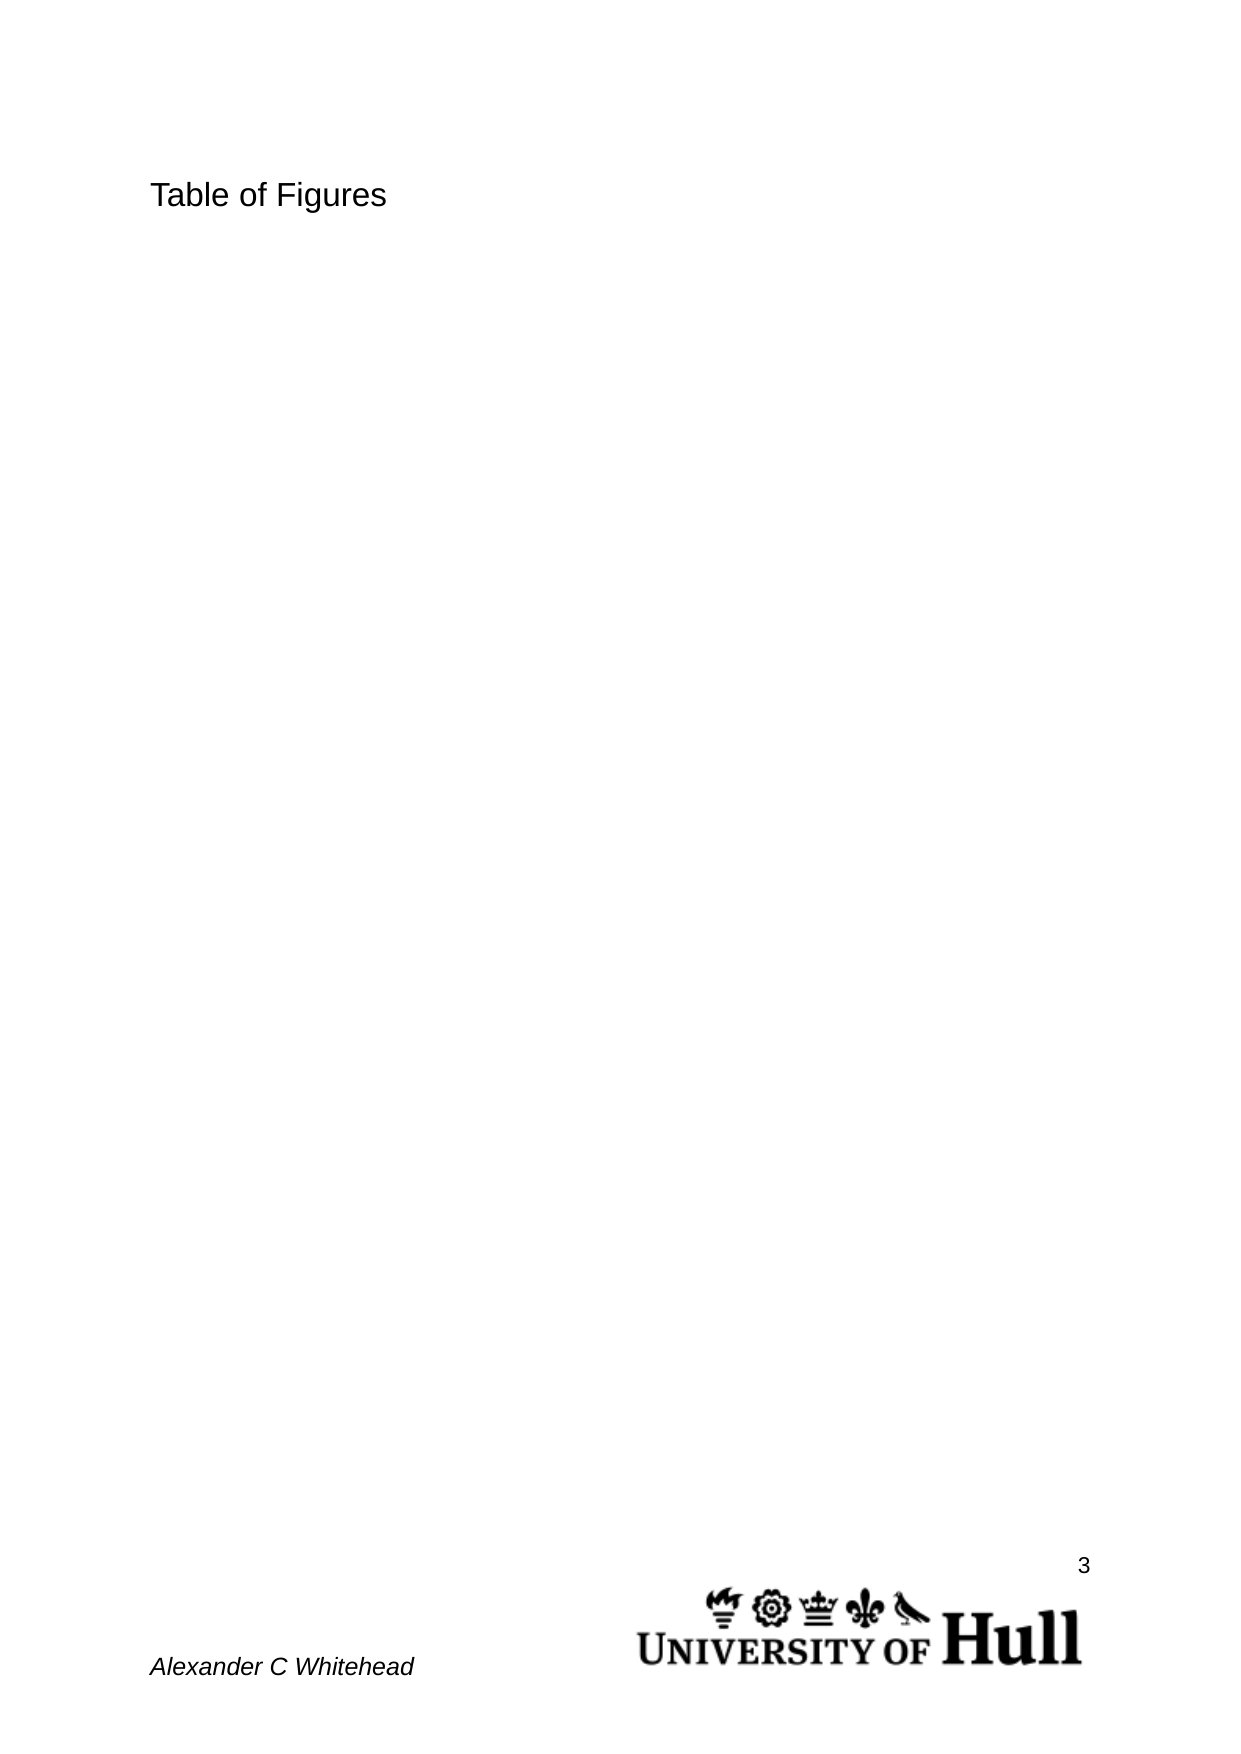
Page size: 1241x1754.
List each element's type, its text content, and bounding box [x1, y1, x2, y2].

subtitle Table of Figures [150, 175, 1090, 213]
picture [630, 1578, 1091, 1675]
